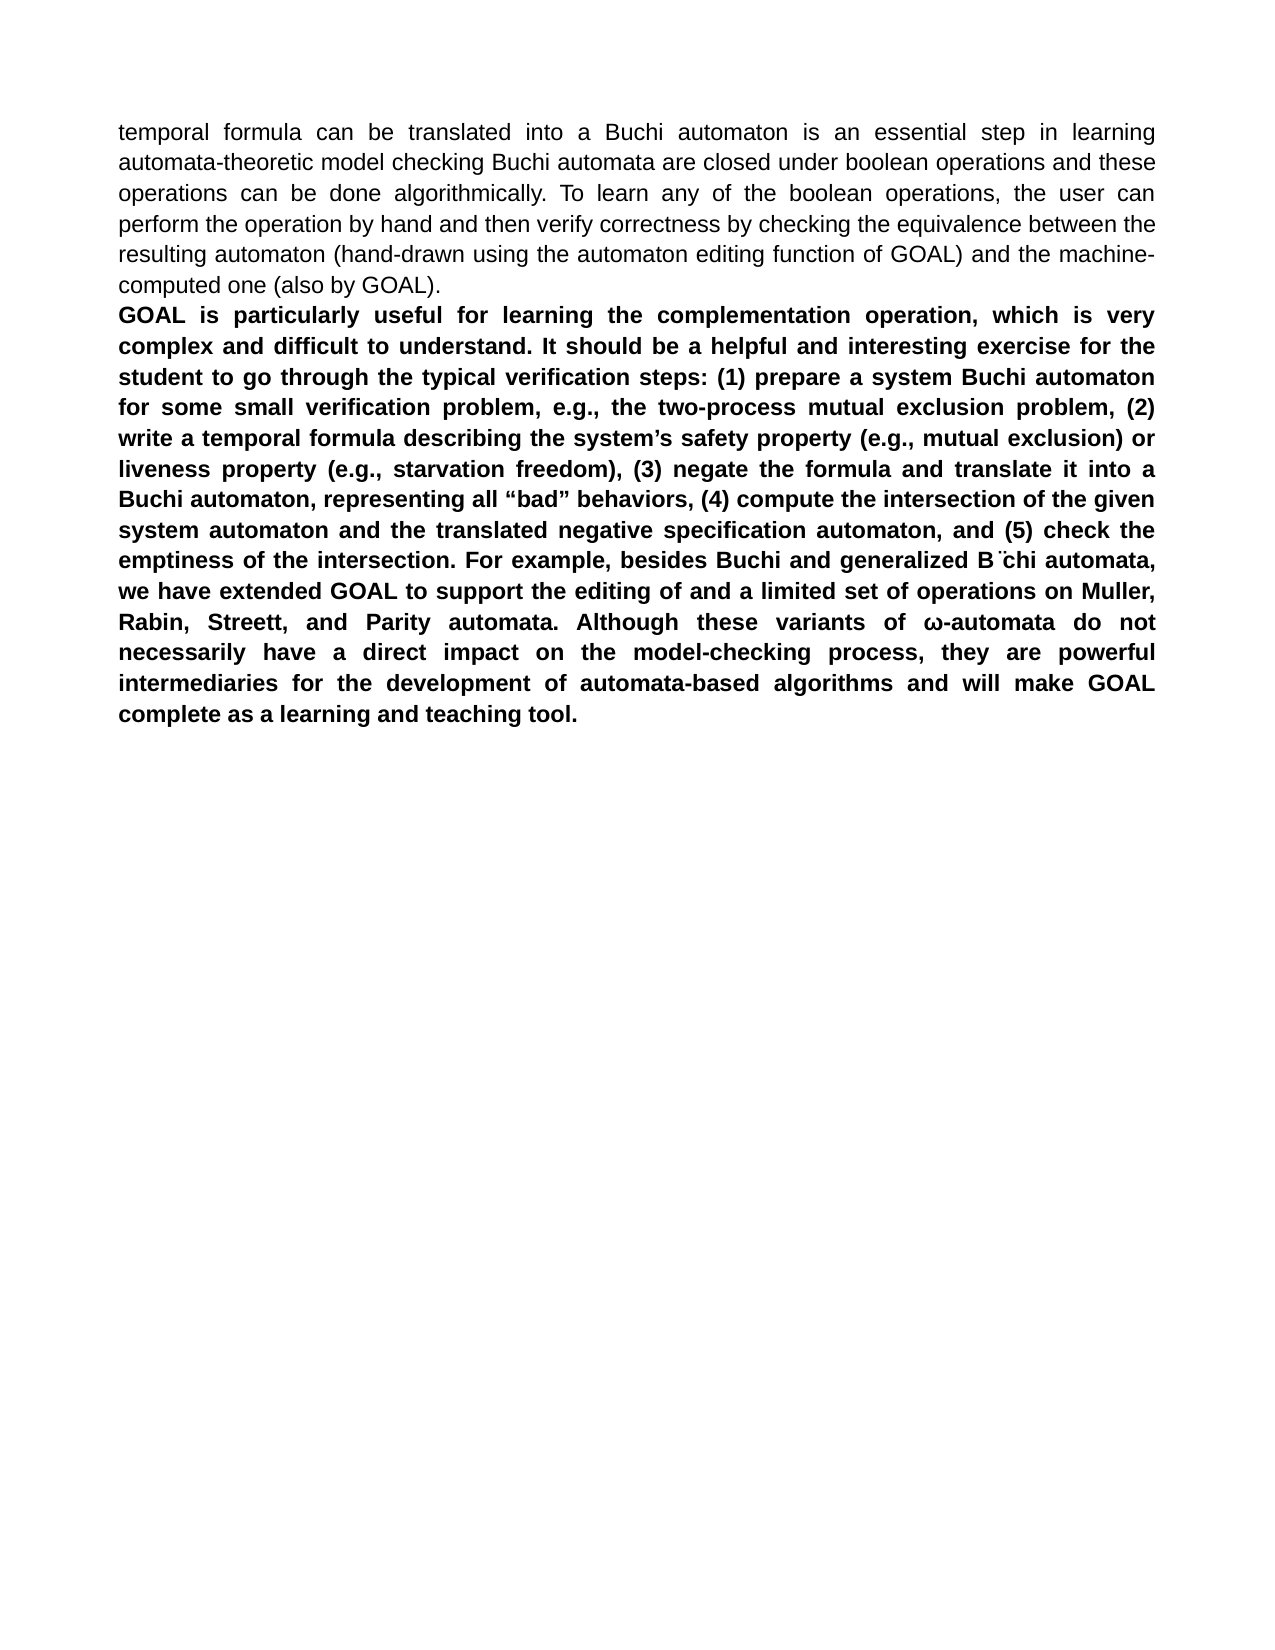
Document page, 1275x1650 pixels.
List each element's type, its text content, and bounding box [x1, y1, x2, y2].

text GOAL is particularly useful for learning the complementation operation, which is very complex and difficult to understand. It should be a helpful and interesting exercise for the student to go through the typical verification steps: (1) prepare a system Buchi automaton for some small verification problem, e.g., the two-process mutual exclusion problem, (2) write a temporal formula describing the system’s safety property (e.g., mutual exclusion) or liveness property (e.g., starvation freedom), (3) negate the formula and translate it into a Buchi automaton, representing all “bad” behaviors, (4) compute the intersection of the given system automaton and the translated negative specification automaton, and (5) check the emptiness of the intersection. For example, besides Buchi and generalized B ̈chi automata, we have extended GOAL to support the editing of and a limited set of operations on Muller, Rabin, Streett, and Parity automata. Although these variants of ω-automata do not necessarily have a direct impact on the model-checking process, they are powerful intermediaries for the development of automata-based algorithms and will make GOAL complete as a learning and teaching tool. [118, 302, 1157, 727]
text temporal formula can be translated into a Buchi automaton is an essential step in learning automata-theoretic model checking Buchi automata are closed under boolean operations and these operations can be done algorithmically. To learn any of the boolean operations, the user can perform the operation by hand and then verify correctness by checking the equivalence between the resulting automaton (hand-drawn using the automaton editing function of GOAL) and the machine-computed one (also by GOAL). [118, 118, 1157, 298]
